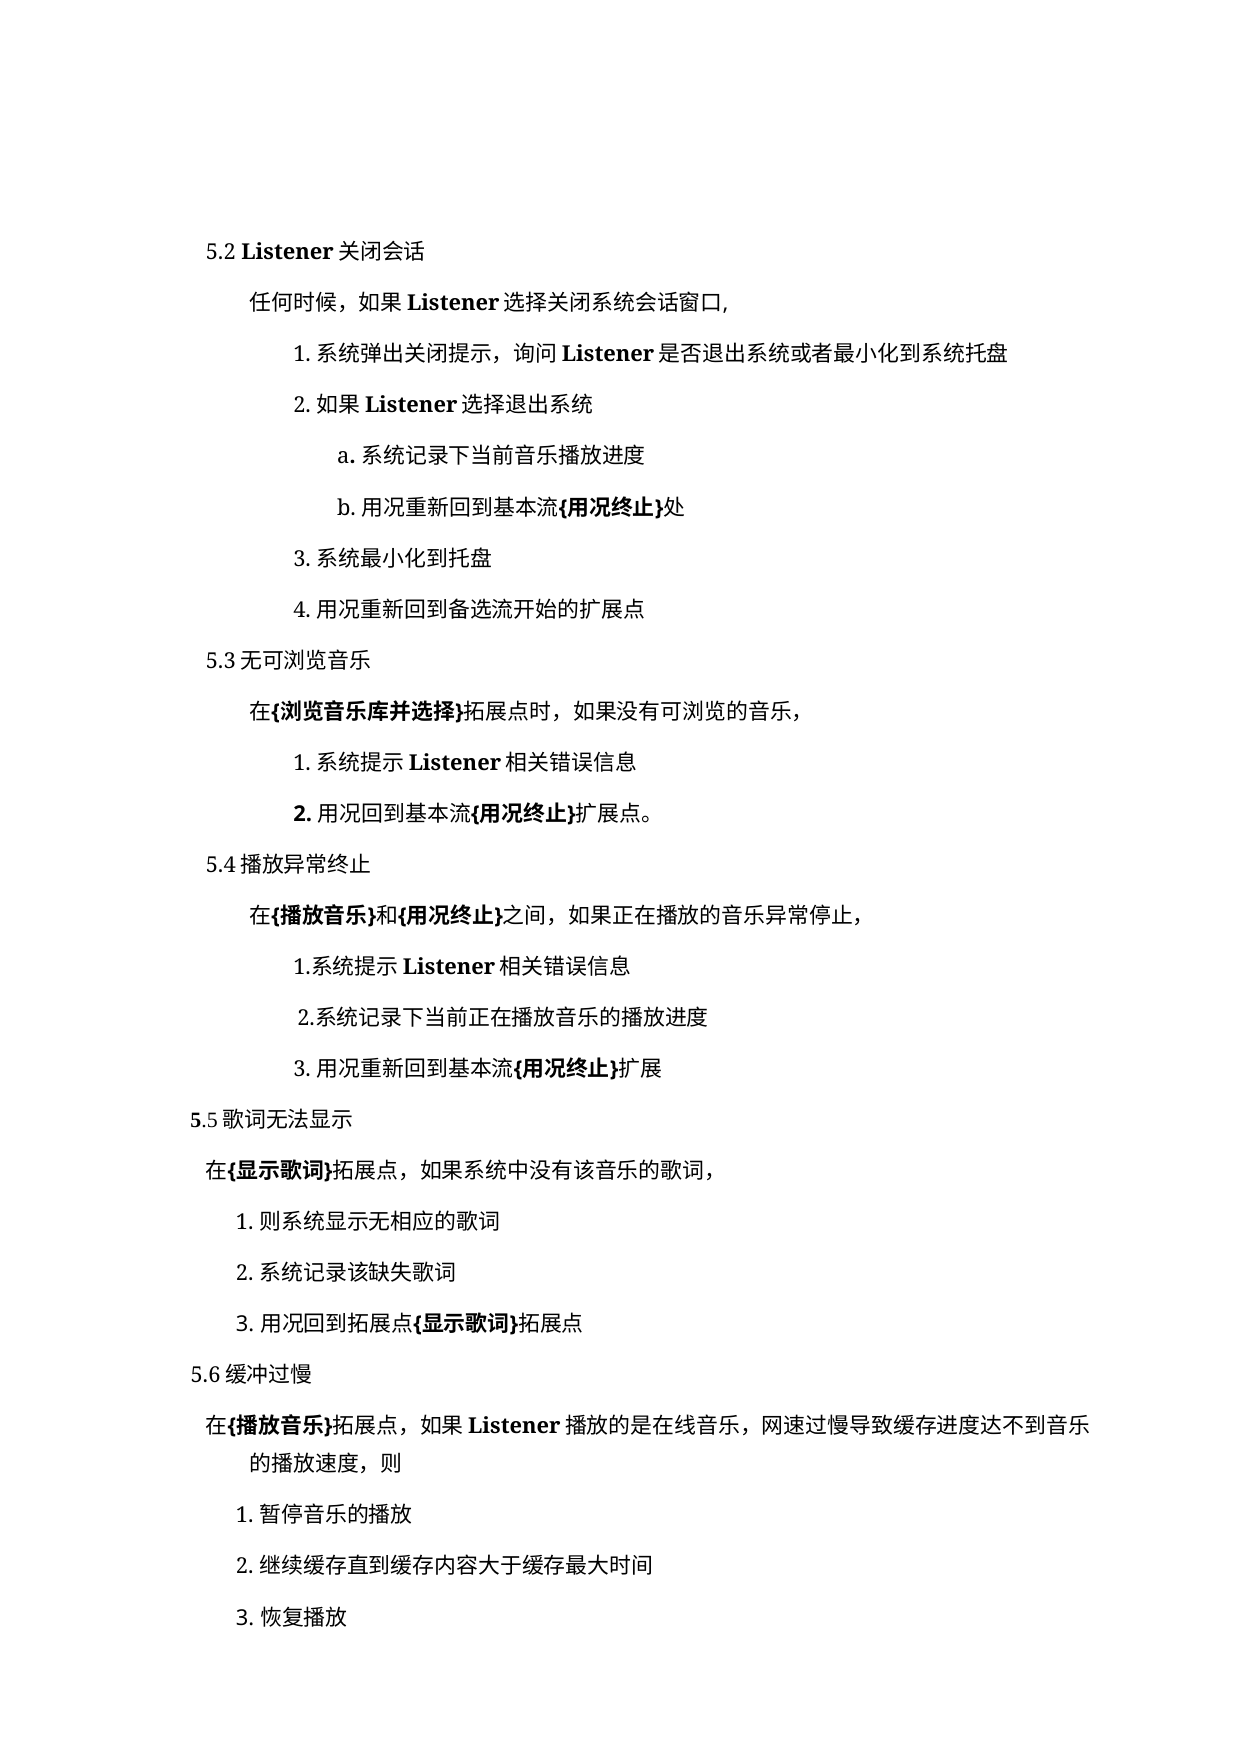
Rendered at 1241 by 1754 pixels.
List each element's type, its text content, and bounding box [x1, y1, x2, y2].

text b. 用况重新回到基本流{用况终止}处 [118, 489, 1122, 521]
text 1. 系统弹出关闭提示，询问Listener是否退出系统或者最小化到系统托盘 [118, 336, 1122, 368]
text 3. 用况重新回到基本流{用况终止}扩展 [118, 1051, 1122, 1083]
text 在{播放音乐}拓展点，如果Listener播放的是在线音乐，网速过慢导致缓存进度达不到音乐 的播放速度，则 [118, 1408, 1122, 1478]
text 5.6缓冲过慢 [118, 1357, 1122, 1389]
text 4. 用况重新回到备选流开始的扩展点 [118, 592, 1122, 623]
text 2. 系统记录该缺失歌词 [118, 1255, 1122, 1287]
text 任何时候，如果Listener选择关闭系统会话窗口, [118, 285, 1122, 317]
text 2.系统记录下当前正在播放音乐的播放进度 [118, 1000, 1122, 1032]
text 5.2 Listener关闭会话 [118, 234, 1122, 266]
text 2. 继续缓存直到缓存内容大于缓存最大时间 [118, 1548, 1122, 1580]
text 2. 如果Listener选择退出系统 [118, 387, 1122, 419]
text 5.3无可浏览音乐 [118, 643, 1122, 674]
text 1. 则系统显示无相应的歌词 [118, 1204, 1122, 1236]
text 5.4播放异常终止 [118, 847, 1122, 879]
text 在{浏览音乐库并选择}拓展点时，如果没有可浏览的音乐， [118, 694, 1122, 726]
text 在{播放音乐}和{用况终止}之间，如果正在播放的音乐异常停止， [118, 898, 1122, 930]
text a. 系统记录下当前音乐播放进度 [118, 438, 1122, 470]
text 1. 暂停音乐的播放 [118, 1497, 1122, 1529]
text 3. 系统最小化到托盘 [118, 541, 1122, 572]
text 5.5歌词无法显示 [118, 1102, 1122, 1134]
text 3. 用况回到拓展点{显示歌词}拓展点 [118, 1306, 1122, 1338]
text 2. 用况回到基本流{用况终止}扩展点。 [118, 796, 1122, 828]
text 3. 恢复播放 [118, 1599, 1122, 1631]
text 1. 系统提示Listener相关错误信息 [118, 745, 1122, 777]
text 1.系统提示Listener相关错误信息 [118, 949, 1122, 981]
text 在{显示歌词}拓展点，如果系统中没有该音乐的歌词， [118, 1153, 1122, 1185]
